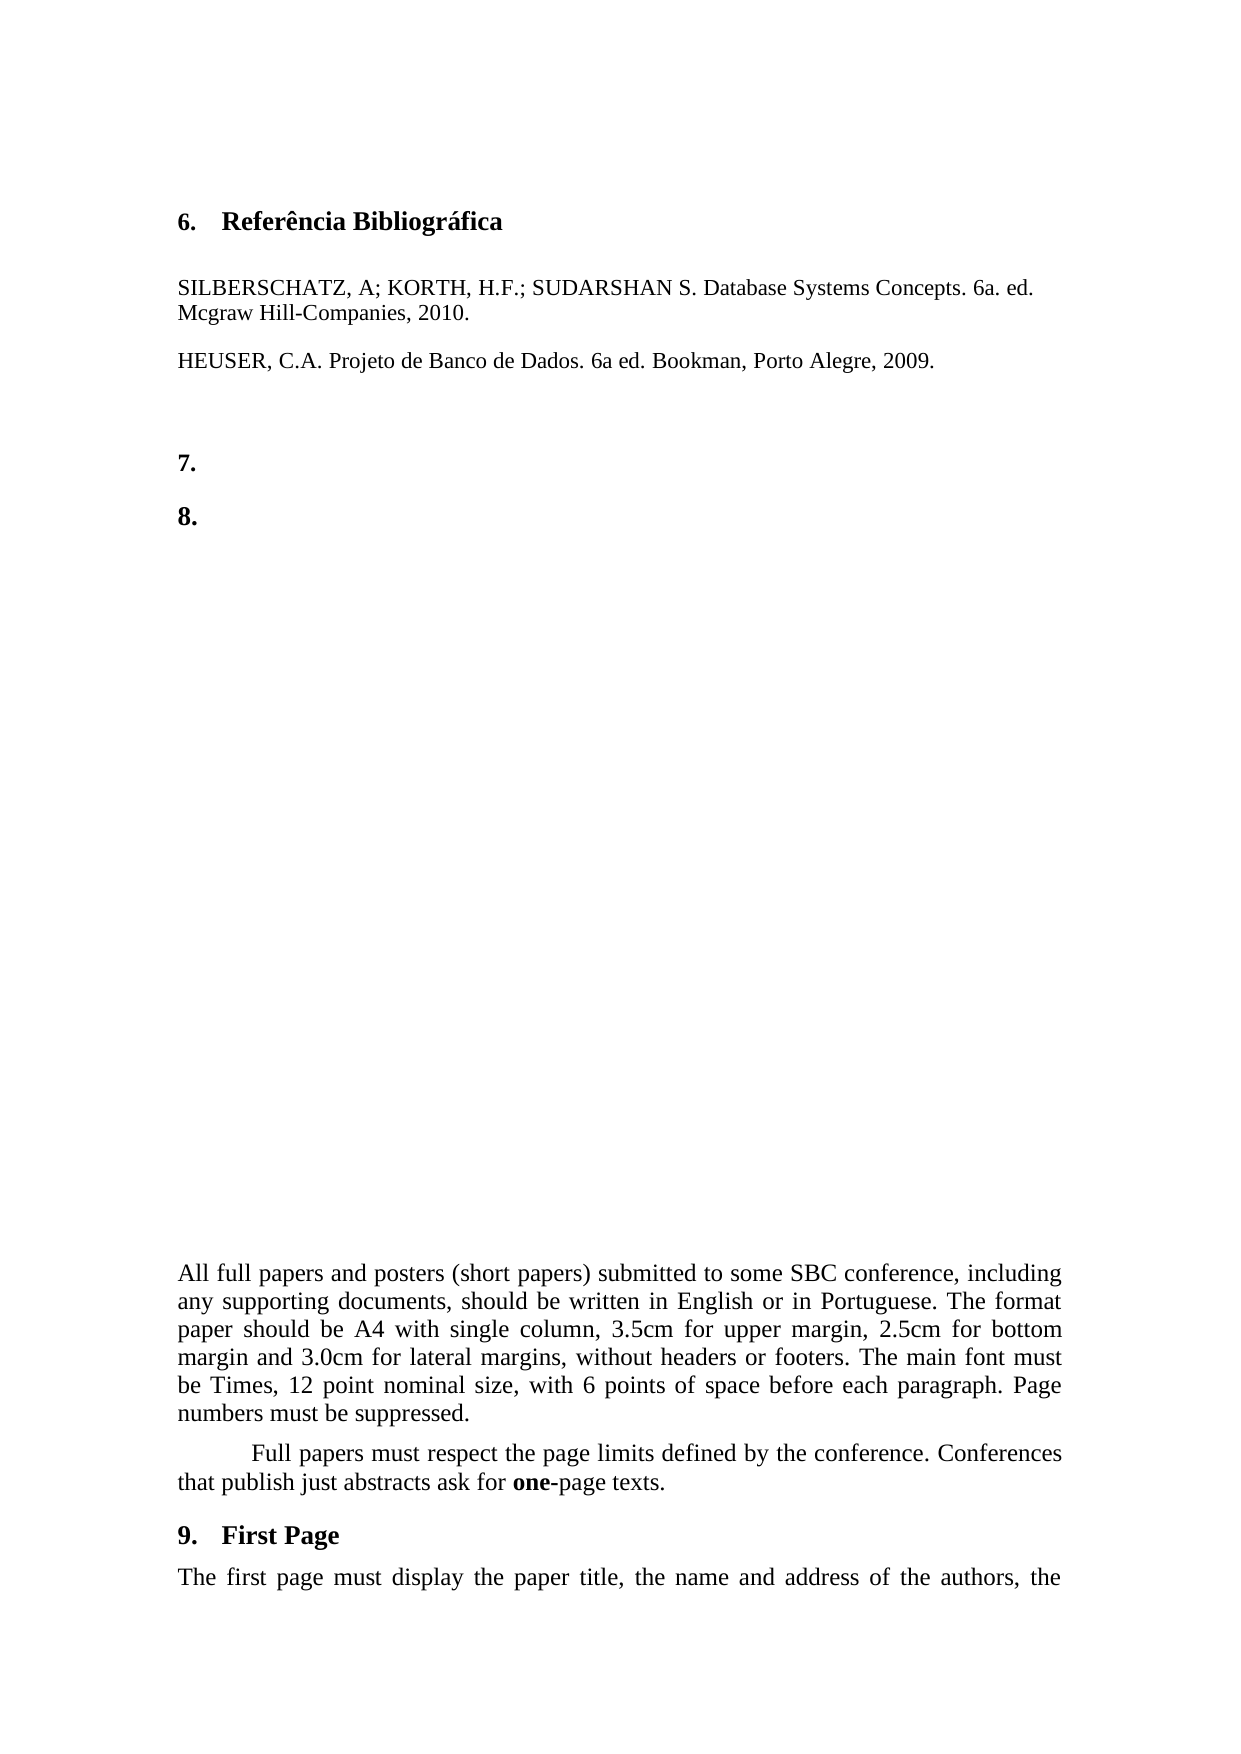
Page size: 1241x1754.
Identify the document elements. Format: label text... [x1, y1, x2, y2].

text Full papers must respect the page limits defined by the conference. Conferences that publish just abstracts ask for one-page texts. [177, 1439, 1063, 1495]
text All full papers and posters (short papers) submitted to some SBC conference, including any supporting documents, should be written in English or in Portuguese. The format paper should be A4 with single column, 3.5cm for upper margin, 2.5cm for bottom margin and 3.0cm for lateral margins, without headers or footers. The main font must be Times, 12 point nominal size, with 6 points of space before each paragraph. Page numbers must be suppressed. [177, 1259, 1063, 1427]
text The first page must display the paper title, the name and address of the authors, the [177, 1563, 1063, 1591]
title First Page [177, 1520, 1063, 1550]
text SILBERSCHATZ, A; KORTH, H.F.; SUDARSHAN S. Database Systems Concepts. 6a. ed. Mcgraw Hill-Companies, 2010. [177, 275, 1063, 326]
text HEUSER, C.A. Projeto de Banco de Dados. 6a ed. Bookman, Porto Alegre, 2009. [177, 348, 1063, 373]
title Referência Bibliográfica [177, 207, 1063, 237]
